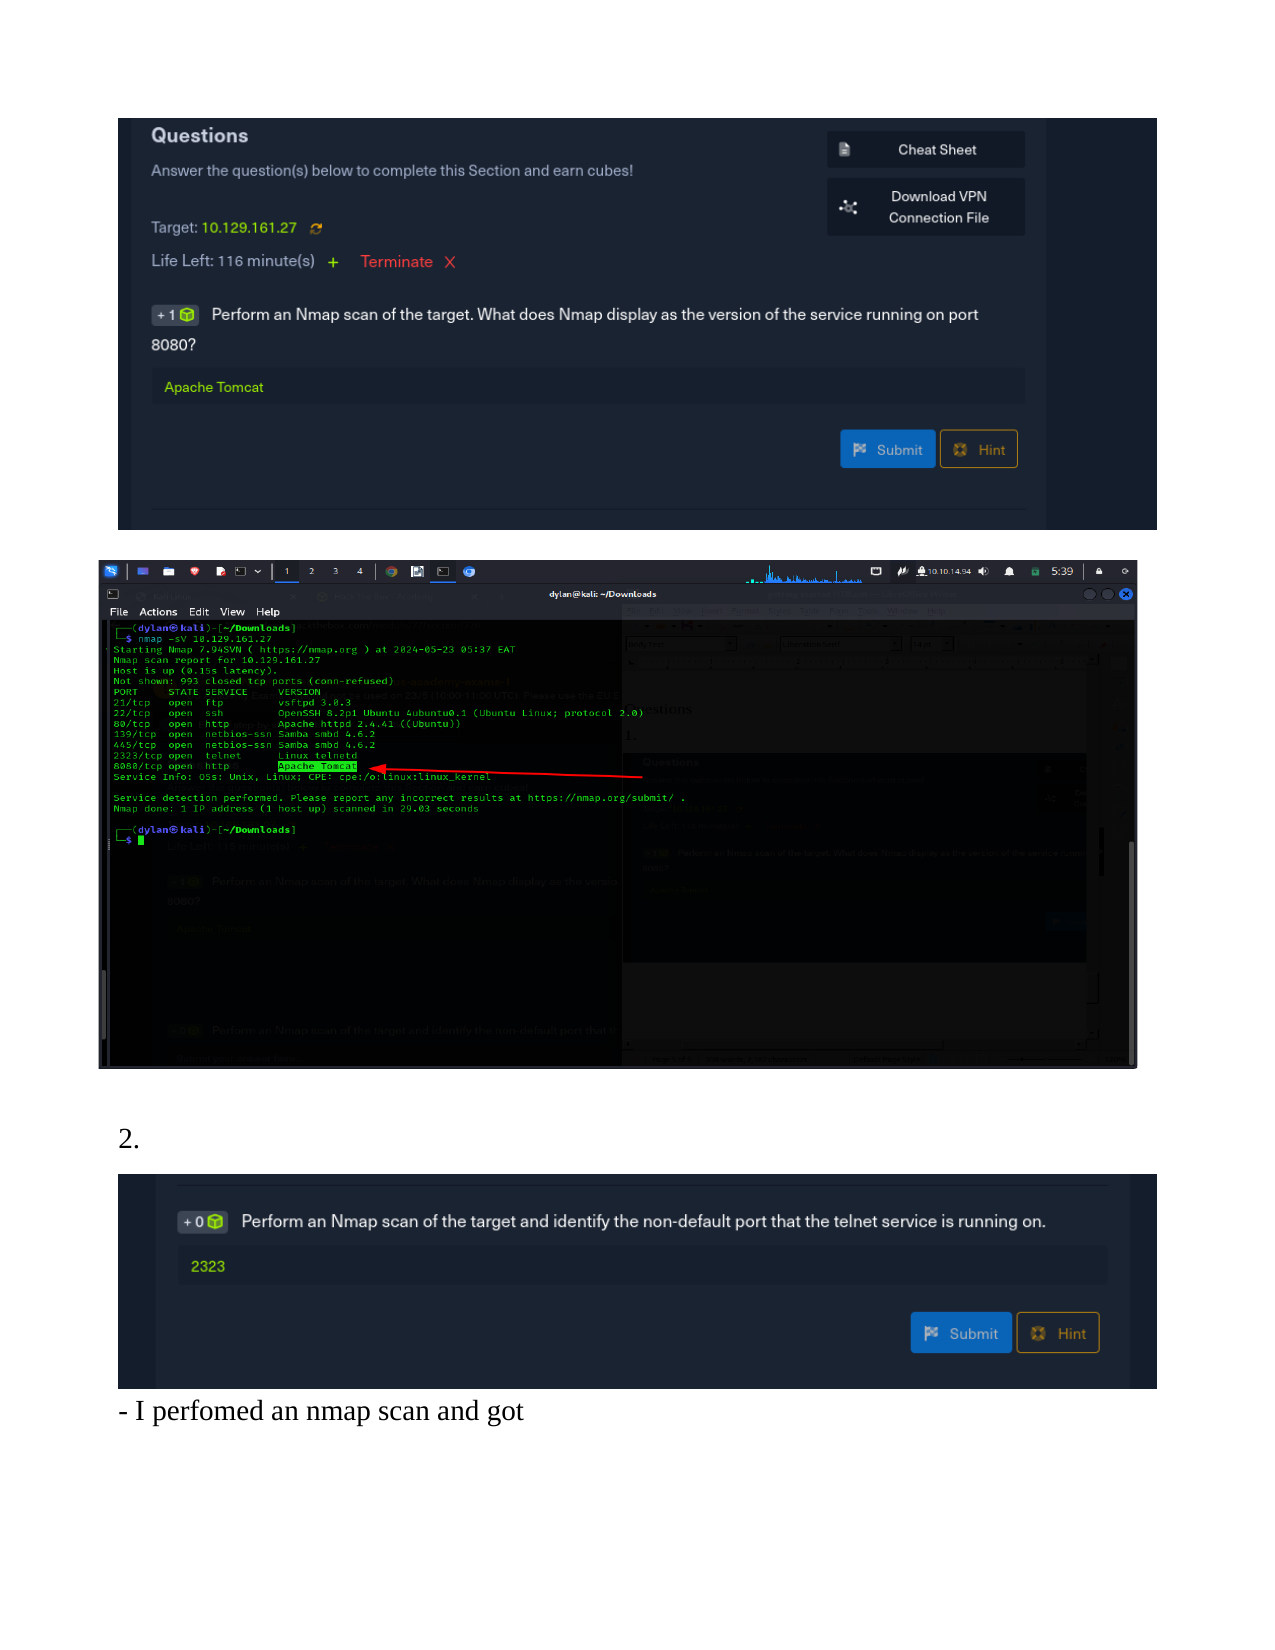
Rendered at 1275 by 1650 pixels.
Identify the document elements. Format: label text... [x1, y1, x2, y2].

text 2. [118, 1122, 1157, 1155]
text - I perfomed an nmap scan and got [118, 1389, 1157, 1427]
picture [118, 1174, 1157, 1389]
picture [118, 118, 1157, 530]
picture [98, 560, 1138, 1069]
